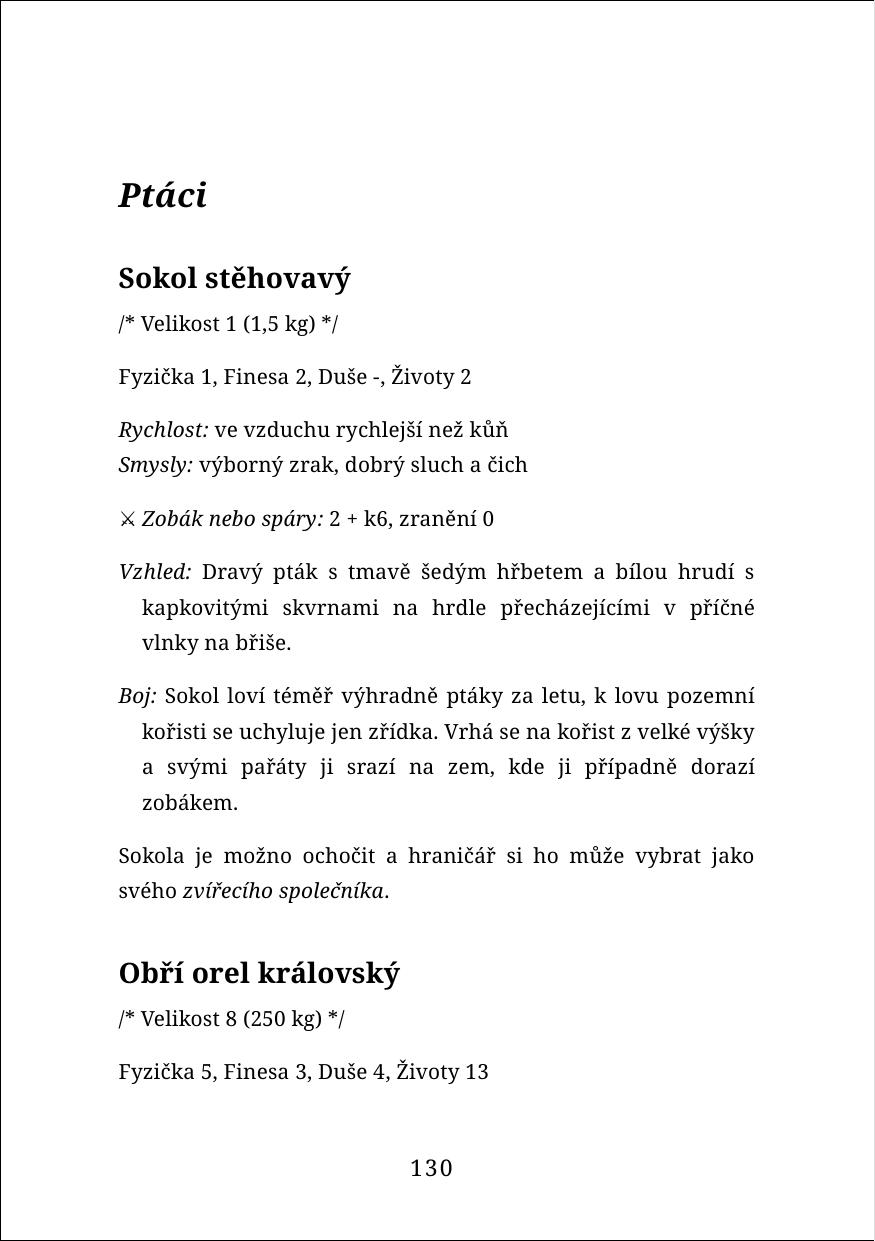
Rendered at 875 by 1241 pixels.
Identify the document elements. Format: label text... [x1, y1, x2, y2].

text /* Velikost 1 (1,5 kg) */ [118, 309, 756, 337]
text /* Velikost 8 (250 kg) */ [118, 1004, 756, 1032]
text Rychlost: ve vzduchu rychlejší než kůň [118, 415, 756, 443]
text Boj: Sokol loví téměř výhradně ptáky za letu, k lovu pozemní kořisti se uchyluje jen zřídka. Vrhá se na kořist z velké výšky a svými pařáty ji srazí na zem, kde ji případně dorazí zobákem. [118, 681, 756, 816]
subtitle Ptáci [118, 172, 756, 217]
subtitle Obří orel královský [118, 953, 756, 992]
text Vzhled: Dravý pták s tmavě šedým hřbetem a bílou hrudí s kapkovitými skvrnami na hrdle přecházejícími v příčné vlnky na břiše. [118, 557, 756, 657]
text Smysly: výborný zrak, dobrý sluch a čich [118, 451, 756, 479]
text Fyzička 5, Finesa 3, Duše 4, Životy 13 [118, 1057, 756, 1085]
subtitle Sokol stěhovavý [118, 258, 756, 297]
text Sokola je možno ochočit a hraničář si ho může vybrat jako svého zvířecího společníka. [118, 841, 756, 905]
text Fyzička 1, Finesa 2, Duše -, Životy 2 [118, 362, 756, 390]
text ⚔ Zobák nebo spáry: 2 + k6, zranění 0 [118, 504, 756, 532]
